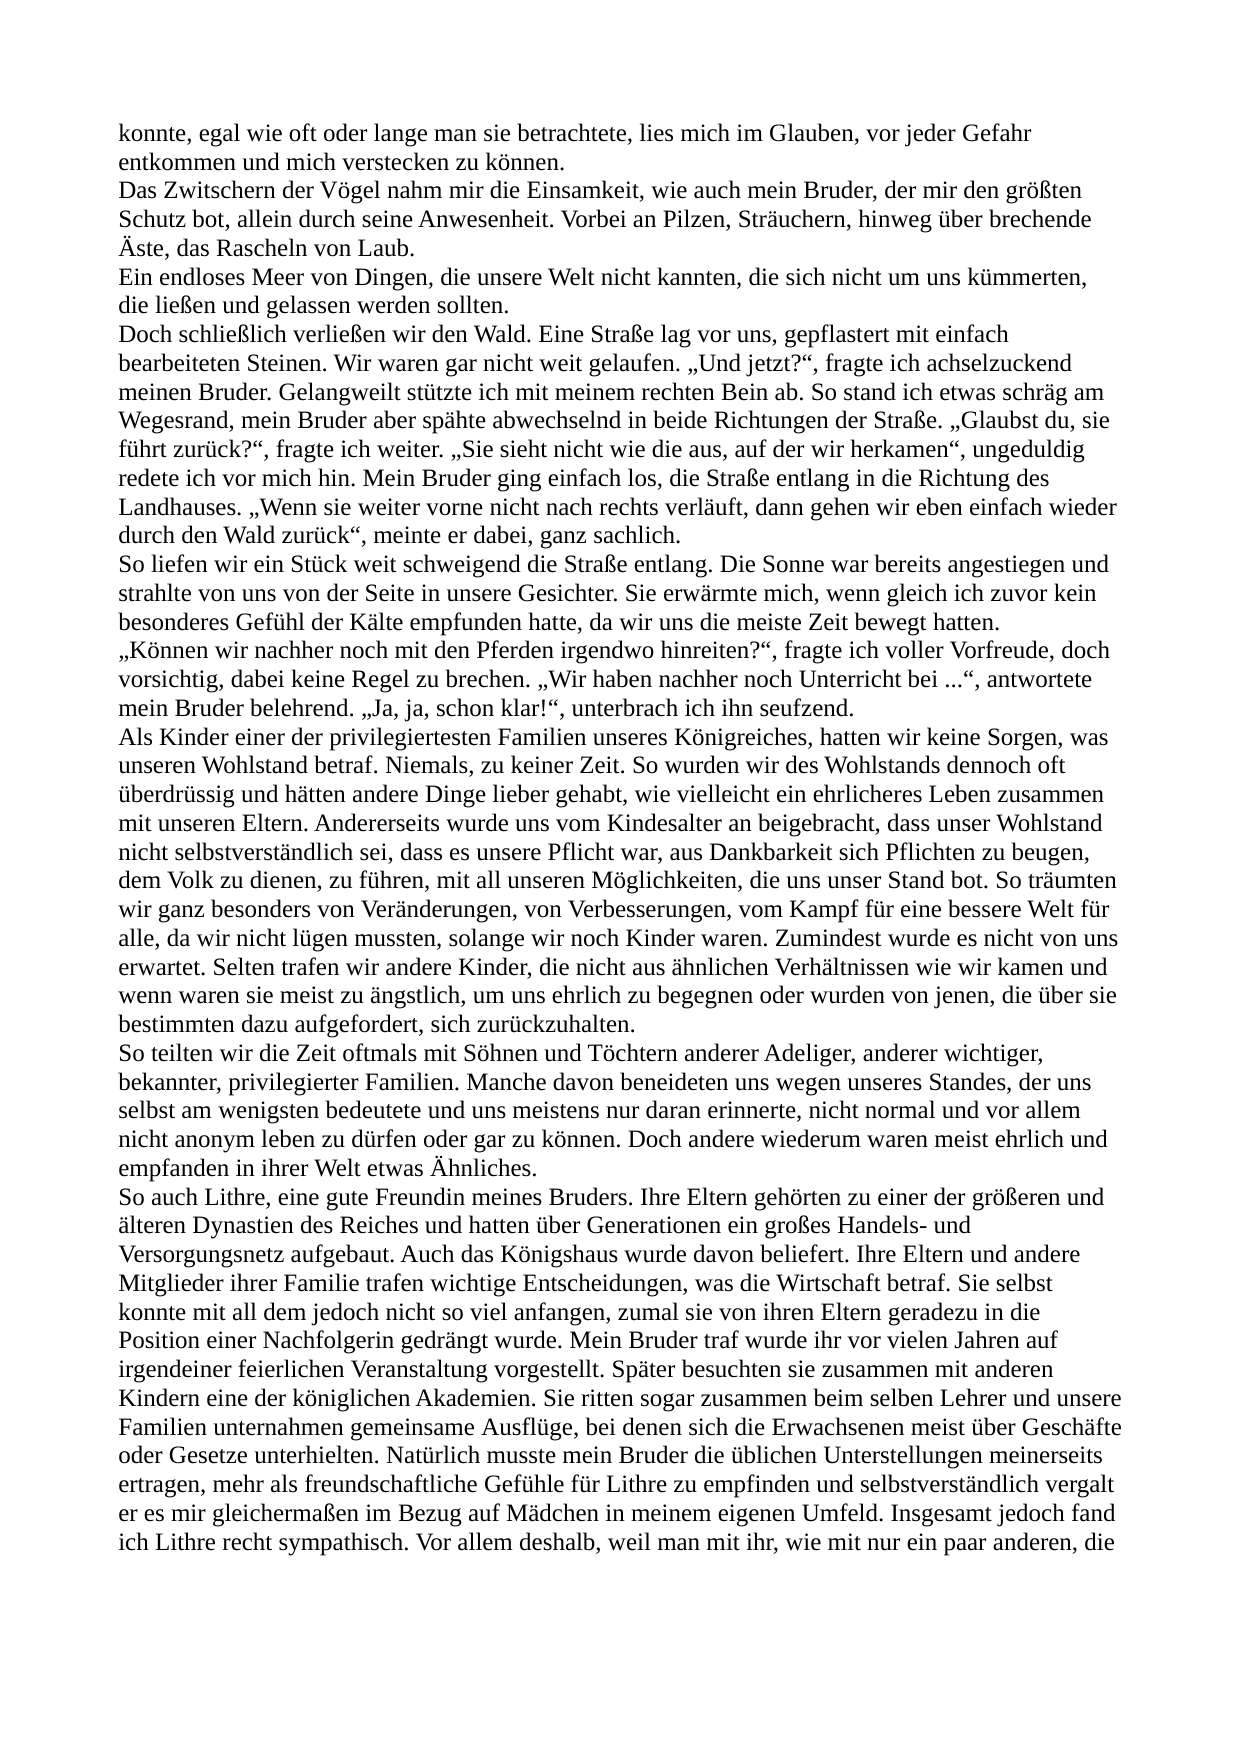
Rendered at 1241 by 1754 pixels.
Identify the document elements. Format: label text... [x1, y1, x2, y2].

text Doch schließlich verließen wir den Wald. Eine Straße lag vor uns, gepflastert mit einfach bearbeiteten Steinen. Wir waren gar nicht weit gelaufen. „Und jetzt?“, fragte ich achselzuckend meinen Bruder. Gelangweilt stützte ich mit meinem rechten Bein ab. So stand ich etwas schräg am Wegesrand, mein Bruder aber spähte abwechselnd in beide Richtungen der Straße. „Glaubst du, sie führt zurück?“, fragte ich weiter. „Sie sieht nicht wie die aus, auf der wir herkamen“, ungeduldig redete ich vor mich hin. Mein Bruder ging einfach los, die Straße entlang in die Richtung des Landhauses. „Wenn sie weiter vorne nicht nach rechts verläuft, dann gehen wir eben einfach wieder durch den Wald zurück“, meinte er dabei, ganz sachlich. [118, 319, 1122, 549]
text So liefen wir ein Stück weit schweigend die Straße entlang. Die Sonne war bereits angestiegen und strahlte von uns von der Seite in unsere Gesichter. Sie erwärmte mich, wenn gleich ich zuvor kein besonderes Gefühl der Kälte empfunden hatte, da wir uns die meiste Zeit bewegt hatten. [118, 549, 1122, 636]
text Ein endloses Meer von Dingen, die unsere Welt nicht kannten, die sich nicht um uns kümmerten, die ließen und gelassen werden sollten. [118, 262, 1122, 319]
text konnte, egal wie oft oder lange man sie betrachtete, lies mich im Glauben, vor jeder Gefahr entkommen und mich verstecken zu können. [118, 118, 1122, 176]
text Das Zwitschern der Vögel nahm mir die Einsamkeit, wie auch mein Bruder, der mir den größten Schutz bot, allein durch seine Anwesenheit. Vorbei an Pilzen, Sträuchern, hinweg über brechende Äste, das Rascheln von Laub. [118, 176, 1122, 262]
text „Können wir nachher noch mit den Pferden irgendwo hinreiten?“, fragte ich voller Vorfreude, doch vorsichtig, dabei keine Regel zu brechen. „Wir haben nachher noch Unterricht bei ...“, antwortete mein Bruder belehrend. „Ja, ja, schon klar!“, unterbrach ich ihn seufzend. [118, 636, 1122, 722]
text Als Kinder einer der privilegiertesten Familien unseres Königreiches, hatten wir keine Sorgen, was unseren Wohlstand betraf. Niemals, zu keiner Zeit. So wurden wir des Wohlstands dennoch oft überdrüssig und hätten andere Dinge lieber gehabt, wie vielleicht ein ehrlicheres Leben zusammen mit unseren Eltern. Andererseits wurde uns vom Kindesalter an beigebracht, dass unser Wohlstand nicht selbstverständlich sei, dass es unsere Pflicht war, aus Dankbarkeit sich Pflichten zu beugen, dem Volk zu dienen, zu führen, mit all unseren Möglichkeiten, die uns unser Stand bot. So träumten wir ganz besonders von Veränderungen, von Verbesserungen, vom Kampf für eine bessere Welt für alle, da wir nicht lügen mussten, solange wir noch Kinder waren. Zumindest wurde es nicht von uns erwartet. Selten trafen wir andere Kinder, die nicht aus ähnlichen Verhältnissen wie wir kamen und wenn waren sie meist zu ängstlich, um uns ehrlich zu begegnen oder wurden von jenen, die über sie bestimmten dazu aufgefordert, sich zurückzuhalten. [118, 722, 1122, 1038]
text So auch Lithre, eine gute Freundin meines Bruders. Ihre Eltern gehörten zu einer der größeren und älteren Dynastien des Reiches und hatten über Generationen ein großes Handels- und Versorgungsnetz aufgebaut. Auch das Königshaus wurde davon beliefert. Ihre Eltern und andere Mitglieder ihrer Familie trafen wichtige Entscheidungen, was die Wirtschaft betraf. Sie selbst konnte mit all dem jedoch nicht so viel anfangen, zumal sie von ihren Eltern geradezu in die Position einer Nachfolgerin gedrängt wurde. Mein Bruder traf wurde ihr vor vielen Jahren auf irgendeiner feierlichen Veranstaltung vorgestellt. Später besuchten sie zusammen mit anderen Kindern eine der königlichen Akademien. Sie ritten sogar zusammen beim selben Lehrer und unsere Familien unternahmen gemeinsame Ausflüge, bei denen sich die Erwachsenen meist über Geschäfte oder Gesetze unterhielten. Natürlich musste mein Bruder die üblichen Unterstellungen meinerseits ertragen, mehr als freundschaftliche Gefühle für Lithre zu empfinden und selbstverständlich vergalt er es mir gleichermaßen im Bezug auf Mädchen in meinem eigenen Umfeld. Insgesamt jedoch fand ich Lithre recht sympathisch. Vor allem deshalb, weil man mit ihr, wie mit nur ein paar anderen, die [118, 1182, 1122, 1556]
text So teilten wir die Zeit oftmals mit Söhnen und Töchtern anderer Adeliger, anderer wichtiger, bekannter, privilegierter Familien. Manche davon beneideten uns wegen unseres Standes, der uns selbst am wenigsten bedeutete und uns meistens nur daran erinnerte, nicht normal und vor allem nicht anonym leben zu dürfen oder gar zu können. Doch andere wiederum waren meist ehrlich und empfanden in ihrer Welt etwas Ähnliches. [118, 1038, 1122, 1182]
